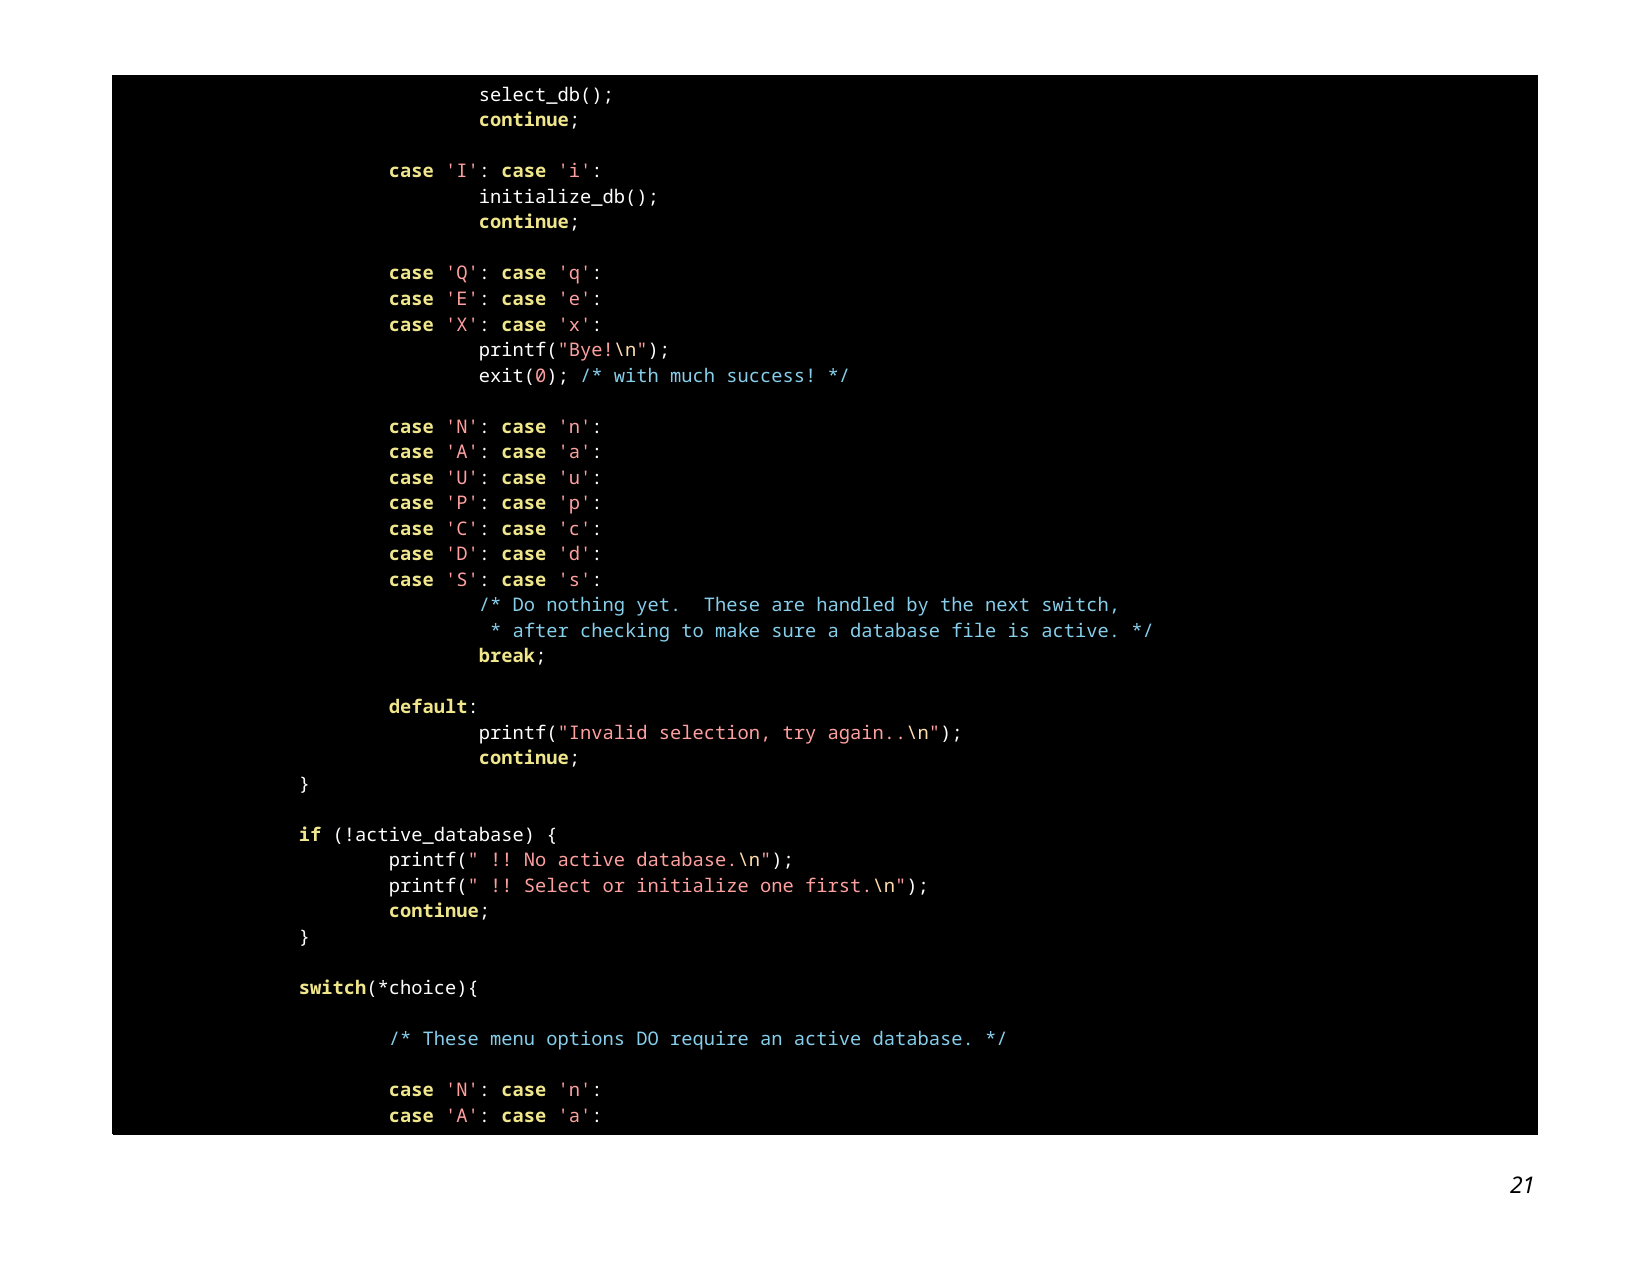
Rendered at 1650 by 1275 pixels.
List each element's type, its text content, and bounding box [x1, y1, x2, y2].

text select_db(); continue; case 'I': case 'i': initialize_db(); continue; case 'Q': case 'q': case 'E': case 'e': case 'X': case 'x': printf("Bye!\n"); exit(0); /* with much success! */ case 'N': case 'n': case 'A': case 'a': case 'U': case 'u': case 'P': case 'p': case 'C': case 'c': case 'D': case 'd': case 'S': case 's': /* Do nothing yet. These are handled by the next switch, * after checking to make sure a database file is active. */ break; default: printf("Invalid selection, try again..\n"); continue; } if (!active_database) { printf(" !! No active database.\n"); printf(" !! Select or initialize one first.\n"); continue; } switch(*choice){ /* These menu options DO require an active database. */ case 'N': case 'n': case 'A': case 'a': [114, 76, 1537, 1134]
